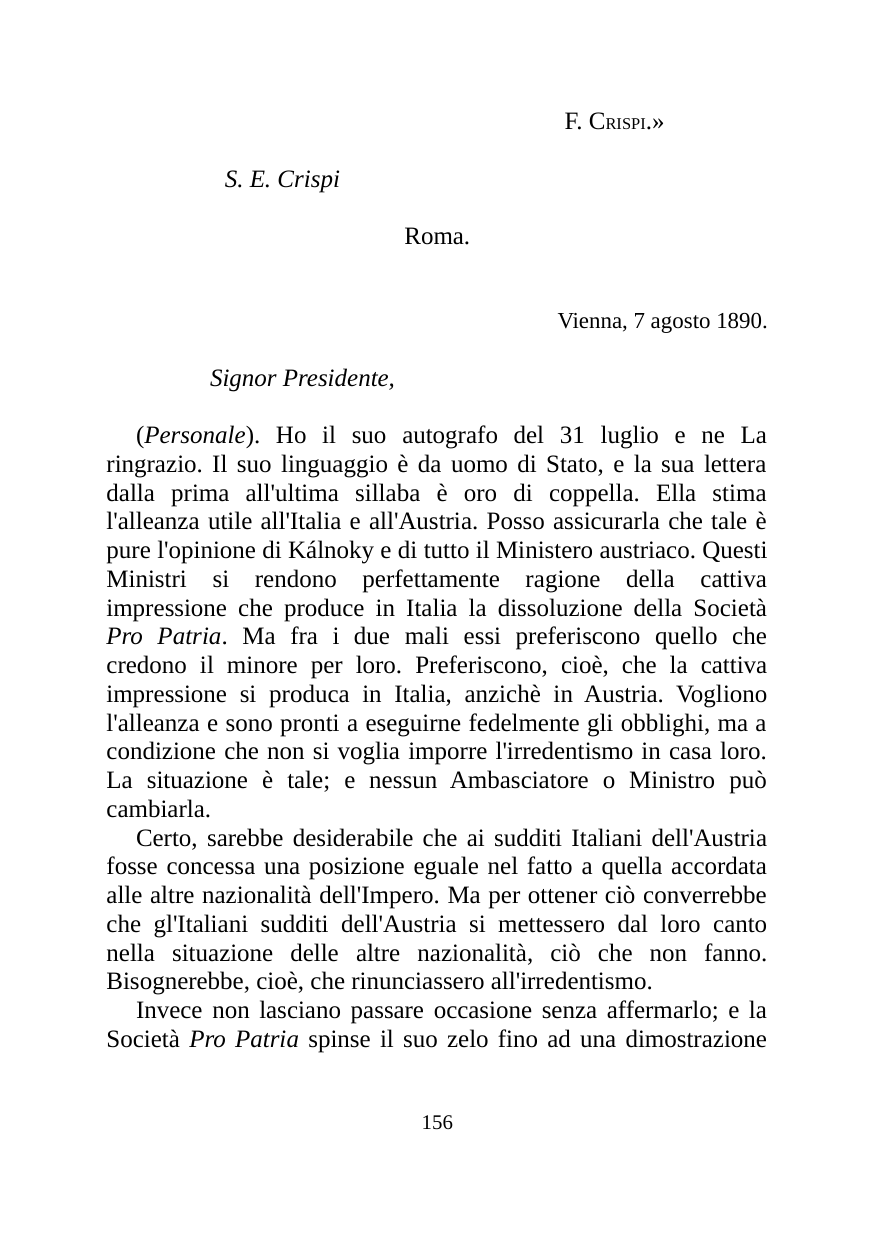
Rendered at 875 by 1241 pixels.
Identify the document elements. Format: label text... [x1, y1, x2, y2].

text Invece non lasciano passare occasione senza affermarlo; e la Società Pro Patria spinse il suo zelo fino ad una dimostrazione [106, 995, 768, 1053]
text (Personale). Ho il suo autografo del 31 luglio e ne La ringrazio. Il suo linguaggio è da uomo di Stato, e la sua lettera dalla prima all'ultima sillaba è oro di coppella. Ella stima l'alleanza utile all'Italia e all'Austria. Posso assicurarla che tale è pure l'opinione di Kálnoky e di tutto il Ministero austriaco. Questi Ministri si rendono perfettamente ragione della cattiva impressione che produce in Italia la dissoluzione della Società Pro Patria. Ma fra i due mali essi preferiscono quello che credono il minore per loro. Preferiscono, cioè, che la cattiva impressione si produca in Italia, anzichè in Austria. Vogliono l'alleanza e sono pronti a eseguirne fedelmente gli obblighi, ma a condizione che non si voglia imporre l'irredentismo in casa loro. La situazione è tale; e nessun Ambasciatore o Ministro può cambiarla. [106, 420, 768, 823]
text Vienna, 7 agosto 1890. [106, 307, 768, 334]
text S. E. Crispi [195, 164, 768, 192]
text Roma. [106, 221, 768, 250]
text F. Crispi.» [461, 106, 768, 135]
text Certo, sarebbe desiderabile che ai sudditi Italiani dell'Austria fosse concessa una posizione eguale nel fatto a quella accordata alle altre nazionalità dell'Impero. Ma per ottener ciò converrebbe che gl'Italiani sudditi dell'Austria si mettessero dal loro canto nella situazione delle altre nazionalità, ciò che non fanno. Bisognerebbe, cioè, che rinunciassero all'irredentismo. [106, 823, 768, 995]
text Signor Presidente, [180, 363, 768, 391]
